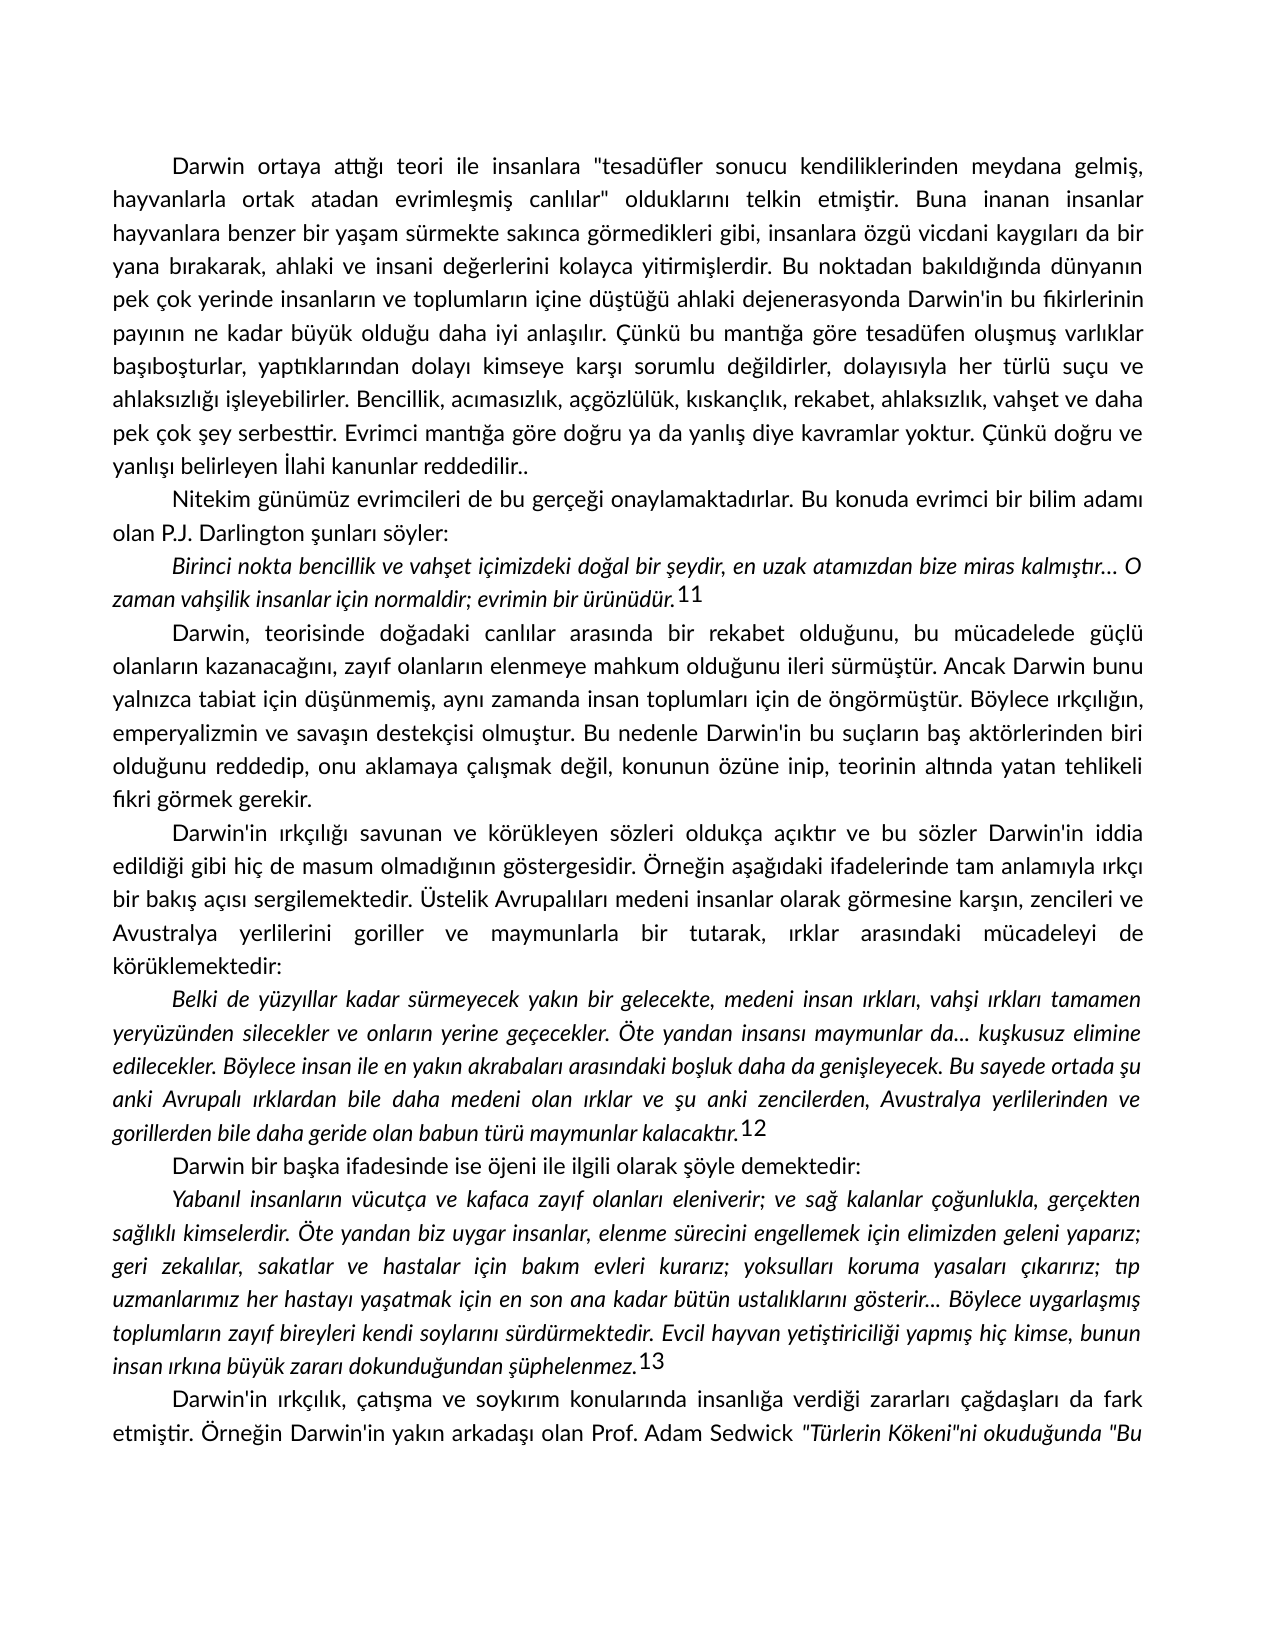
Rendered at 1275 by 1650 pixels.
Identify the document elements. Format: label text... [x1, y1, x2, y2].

text Darwin ortaya attığı teori ile insanlara "tesadüfler sonucu kendiliklerinden meydana gelmiş, hayvanlarla ortak atadan evrimleşmiş canlılar" olduklarını telkin etmiştir. Buna inanan insanlar hayvanlara benzer bir yaşam sürmekte sakınca görmedikleri gibi, insanlara özgü vicdani kaygıları da bir yana bırakarak, ahlaki ve insani değerlerini kolayca yitirmişlerdir. Bu noktadan bakıldığında dünyanın pek çok yerinde insanların ve toplumların içine düştüğü ahlaki dejenerasyonda Darwin'in bu fikirlerinin payının ne kadar büyük olduğu daha iyi anlaşılır. Çünkü bu mantığa göre tesadüfen oluşmuş varlıklar başıboşturlar, yaptıklarından dolayı kimseye karşı sorumlu değildirler, dolayısıyla her türlü suçu ve ahlaksızlığı işleyebilirler. Bencillik, acımasızlık, açgözlülük, kıskançlık, rekabet, ahlaksızlık, vahşet ve daha pek çok şey serbesttir. Evrimci mantığa göre doğru ya da yanlış diye kavramlar yoktur. Çünkü doğru ve yanlışı belirleyen İlahi kanunlar reddedilir.. [112, 148, 1145, 481]
text Darwin'in ırkçılığı savunan ve körükleyen sözleri oldukça açıktır ve bu sözler Darwin'in iddia edildiği gibi hiç de masum olmadığının göstergesidir. Örneğin aşağıdaki ifadelerinde tam anlamıyla ırkçı bir bakış açısı sergilemektedir. Üstelik Avrupalıları medeni insanlar olarak görmesine karşın, zencileri ve Avustralya yerlilerini goriller ve maymunlarla bir tutarak, ırklar arasındaki mücadeleyi de körüklemektedir: [112, 814, 1145, 981]
text Nitekim günümüz evrimcileri de bu gerçeği onaylamaktadırlar. Bu konuda evrimci bir bilim adamı olan P.J. Darlington şunları söyler: [112, 481, 1145, 548]
text Darwin, teorisinde doğadaki canlılar arasında bir rekabet olduğunu, bu mücadelede güçlü olanların kazanacağını, zayıf olanların elenmeye mahkum olduğunu ileri sürmüştür. Ancak Darwin bunu yalnızca tabiat için düşünmemiş, aynı zamanda insan toplumları için de öngörmüştür. Böylece ırkçılığın, emperyalizmin ve savaşın destekçisi olmuştur. Bu nedenle Darwin'in bu suçların baş aktörlerinden biri olduğunu reddedip, onu aklamaya çalışmak değil, konunun özüne inip, teorinin altında yatan tehlikeli fikri görmek gerekir. [112, 614, 1145, 814]
text Darwin bir başka ifadesinde ise öjeni ile ilgili olarak şöyle demektedir: [112, 1148, 1145, 1181]
text Belki de yüzyıllar kadar sürmeyecek yakın bir gelecekte, medeni insan ırkları, vahşi ırkları tamamen yeryüzünden silecekler ve onların yerine geçecekler. Öte yandan insansı maymunlar da... kuşkusuz elimine edilecekler. Böylece insan ile en yakın akrabaları arasındaki boşluk daha da genişleyecek. Bu sayede ortada şu anki Avrupalı ırklardan bile daha medeni olan ırklar ve şu anki zencilerden, Avustralya yerlilerinden ve gorillerden bile daha geride olan babun türü maymunlar kalacaktır.12 [112, 981, 1145, 1148]
text Birinci nokta bencillik ve vahşet içimizdeki doğal bir şeydir, en uzak atamızdan bize miras kalmıştır… O zaman vahşilik insanlar için normaldir; evrimin bir ürünüdür.11 [112, 548, 1145, 614]
text Yabanıl insanların vücutça ve kafaca zayıf olanları eleniverir; ve sağ kalanlar çoğunlukla, gerçekten sağlıklı kimselerdir. Öte yandan biz uygar insanlar, elenme sürecini engellemek için elimizden geleni yaparız; geri zekalılar, sakatlar ve hastalar için bakım evleri kurarız; yoksulları koruma yasaları çıkarırız; tıp uzmanlarımız her hastayı yaşatmak için en son ana kadar bütün ustalıklarını gösterir... Böylece uygarlaşmış toplumların zayıf bireyleri kendi soylarını sürdürmektedir. Evcil hayvan yetiştiriciliği yapmış hiç kimse, bunun insan ırkına büyük zararı dokunduğundan şüphelenmez.13 [112, 1181, 1145, 1381]
text Darwin'in ırkçılık, çatışma ve soykırım konularında insanlığa verdiği zararları çağdaşları da fark etmiştir. Örneğin Darwin'in yakın arkadaşı olan Prof. Adam Sedwick "Türlerin Kökeni"ni okuduğunda "Bu [112, 1381, 1145, 1448]
